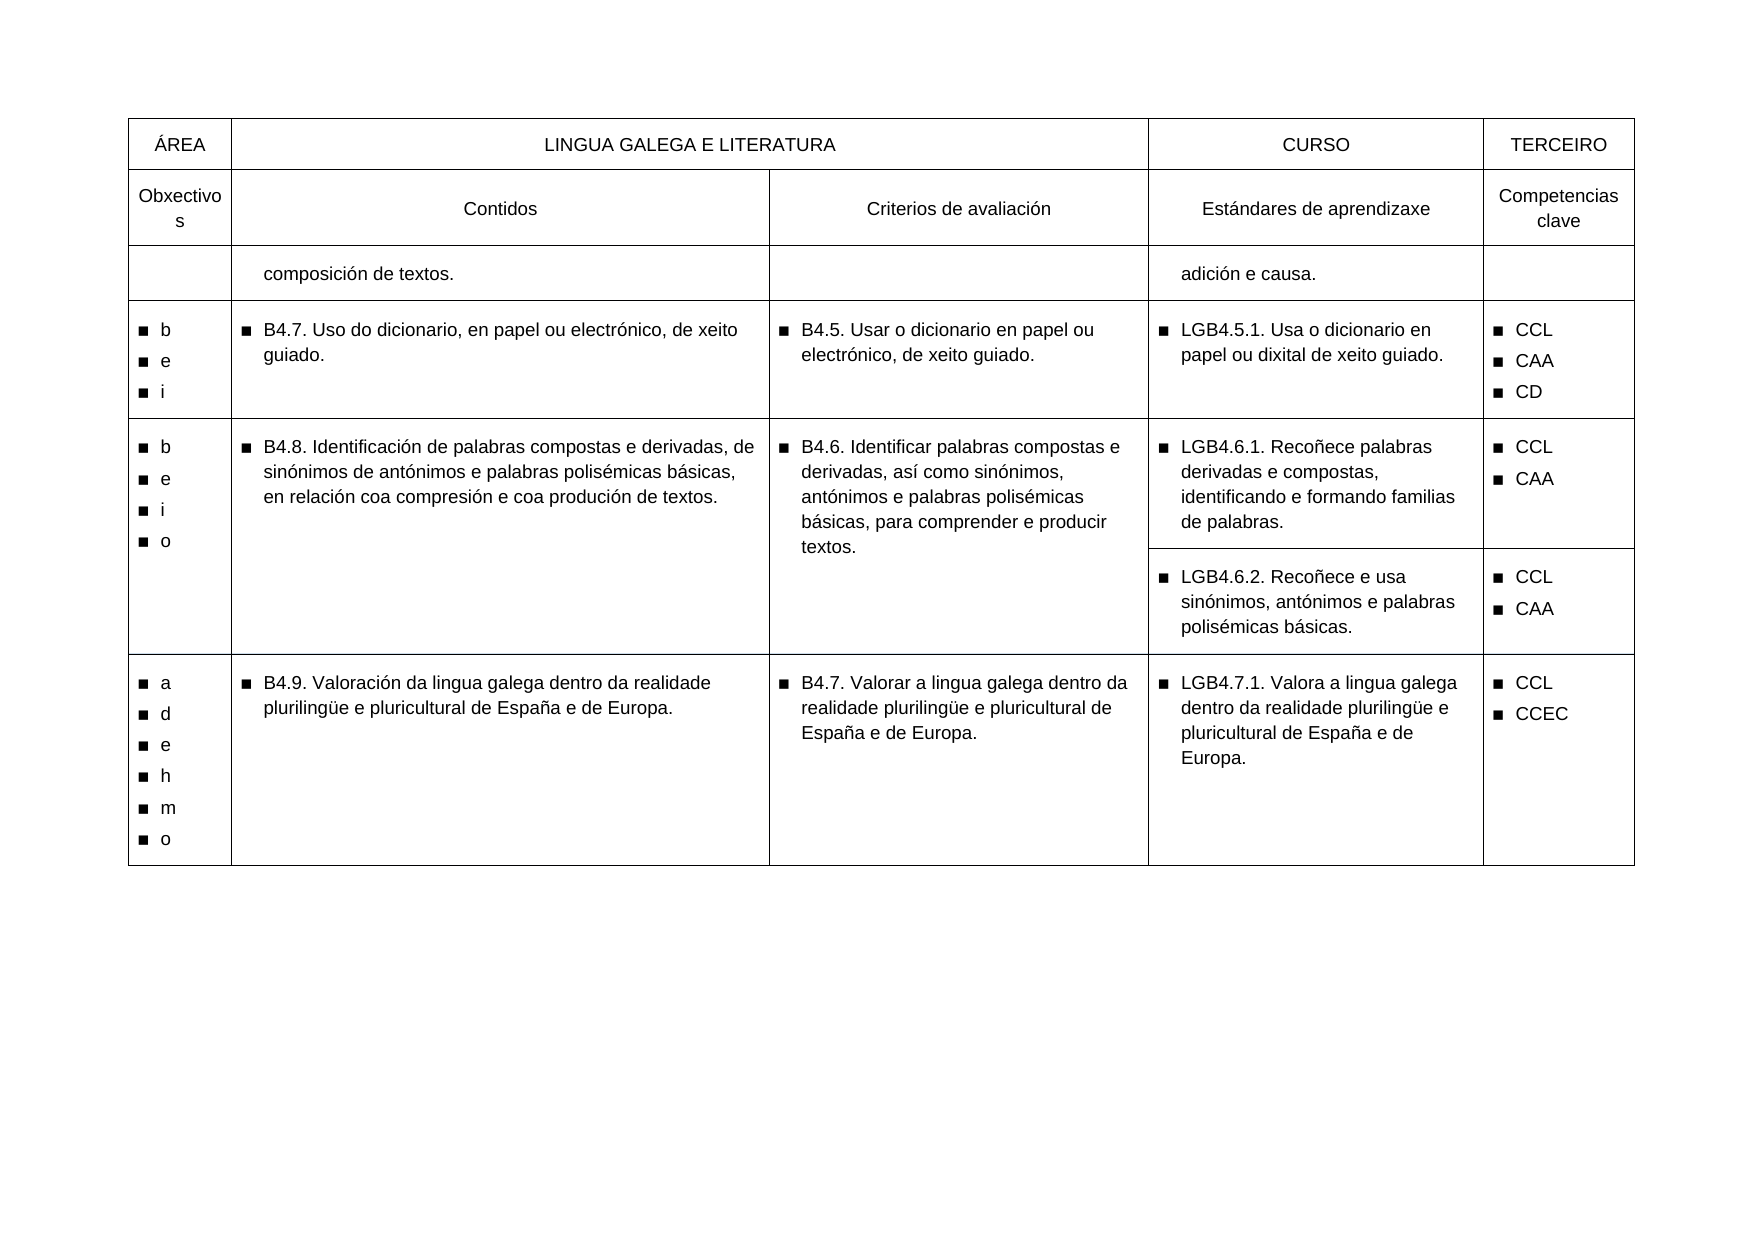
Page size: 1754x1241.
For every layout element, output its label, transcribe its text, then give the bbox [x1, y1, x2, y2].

table_cell B4.9. Valoración da lingua galega dentro da realidade plurilingüe e pluricultural de España e de Europa. [232, 655, 769, 865]
table_cell CCL CAA [1484, 419, 1634, 548]
table_cell adición e causa. [1149, 246, 1483, 300]
table_header TERCEIRO [1484, 119, 1634, 169]
table_header LINGUA GALEGA E LITERATURA [232, 119, 1148, 169]
table_cell Criterios de avaliación [770, 170, 1148, 245]
table_cell CCL CCEC [1484, 655, 1634, 865]
table_cell CCL CAA [1484, 549, 1634, 653]
table_cell Contidos [232, 170, 769, 245]
table_cell B4.5. Usar o dicionario en papel ou electrónico, de xeito guiado. [770, 301, 1148, 418]
table_header CURSO [1149, 119, 1483, 169]
table_cell Competencias clave [1484, 170, 1634, 245]
table_cell a d e h m o [129, 655, 231, 865]
table_cell Estándares de aprendizaxe [1149, 170, 1483, 245]
table_cell [1484, 246, 1634, 300]
table_cell Obxectivos [129, 170, 231, 245]
table_cell LGB4.7.1. Valora a lingua galega dentro da realidade plurilingüe e pluricultural de España e de Europa. [1149, 655, 1483, 865]
table_cell B4.6. Identificar palabras compostas e derivadas, así como sinónimos, antónimos e palabras polisémicas básicas, para comprender e producir textos. [770, 419, 1148, 653]
table_cell LGB4.6.2. Recoñece e usa sinónimos, antónimos e palabras polisémicas básicas. [1149, 549, 1483, 653]
table_header ÁREA [129, 119, 231, 169]
table_cell composición de textos. [232, 246, 769, 300]
table_cell LGB4.5.1. Usa o dicionario en papel ou dixital de xeito guiado. [1149, 301, 1483, 418]
table_cell LGB4.6.1. Recoñece palabras derivadas e compostas, identificando e formando familias de palabras. [1149, 419, 1483, 548]
table_cell [129, 246, 231, 300]
table_cell b e i o [129, 419, 231, 653]
table_cell b e i [129, 301, 231, 418]
table_cell CCL CAA CD [1484, 301, 1634, 418]
table_cell B4.7. Uso do dicionario, en papel ou electrónico, de xeito guiado. [232, 301, 769, 418]
table_cell B4.7. Valorar a lingua galega dentro da realidade plurilingüe e pluricultural de España e de Europa. [770, 655, 1148, 865]
table_cell B4.8. Identificación de palabras compostas e derivadas, de sinónimos de antónimos e palabras polisémicas básicas, en relación coa compresión e coa produción de textos. [232, 419, 769, 653]
table_cell [770, 246, 1148, 300]
